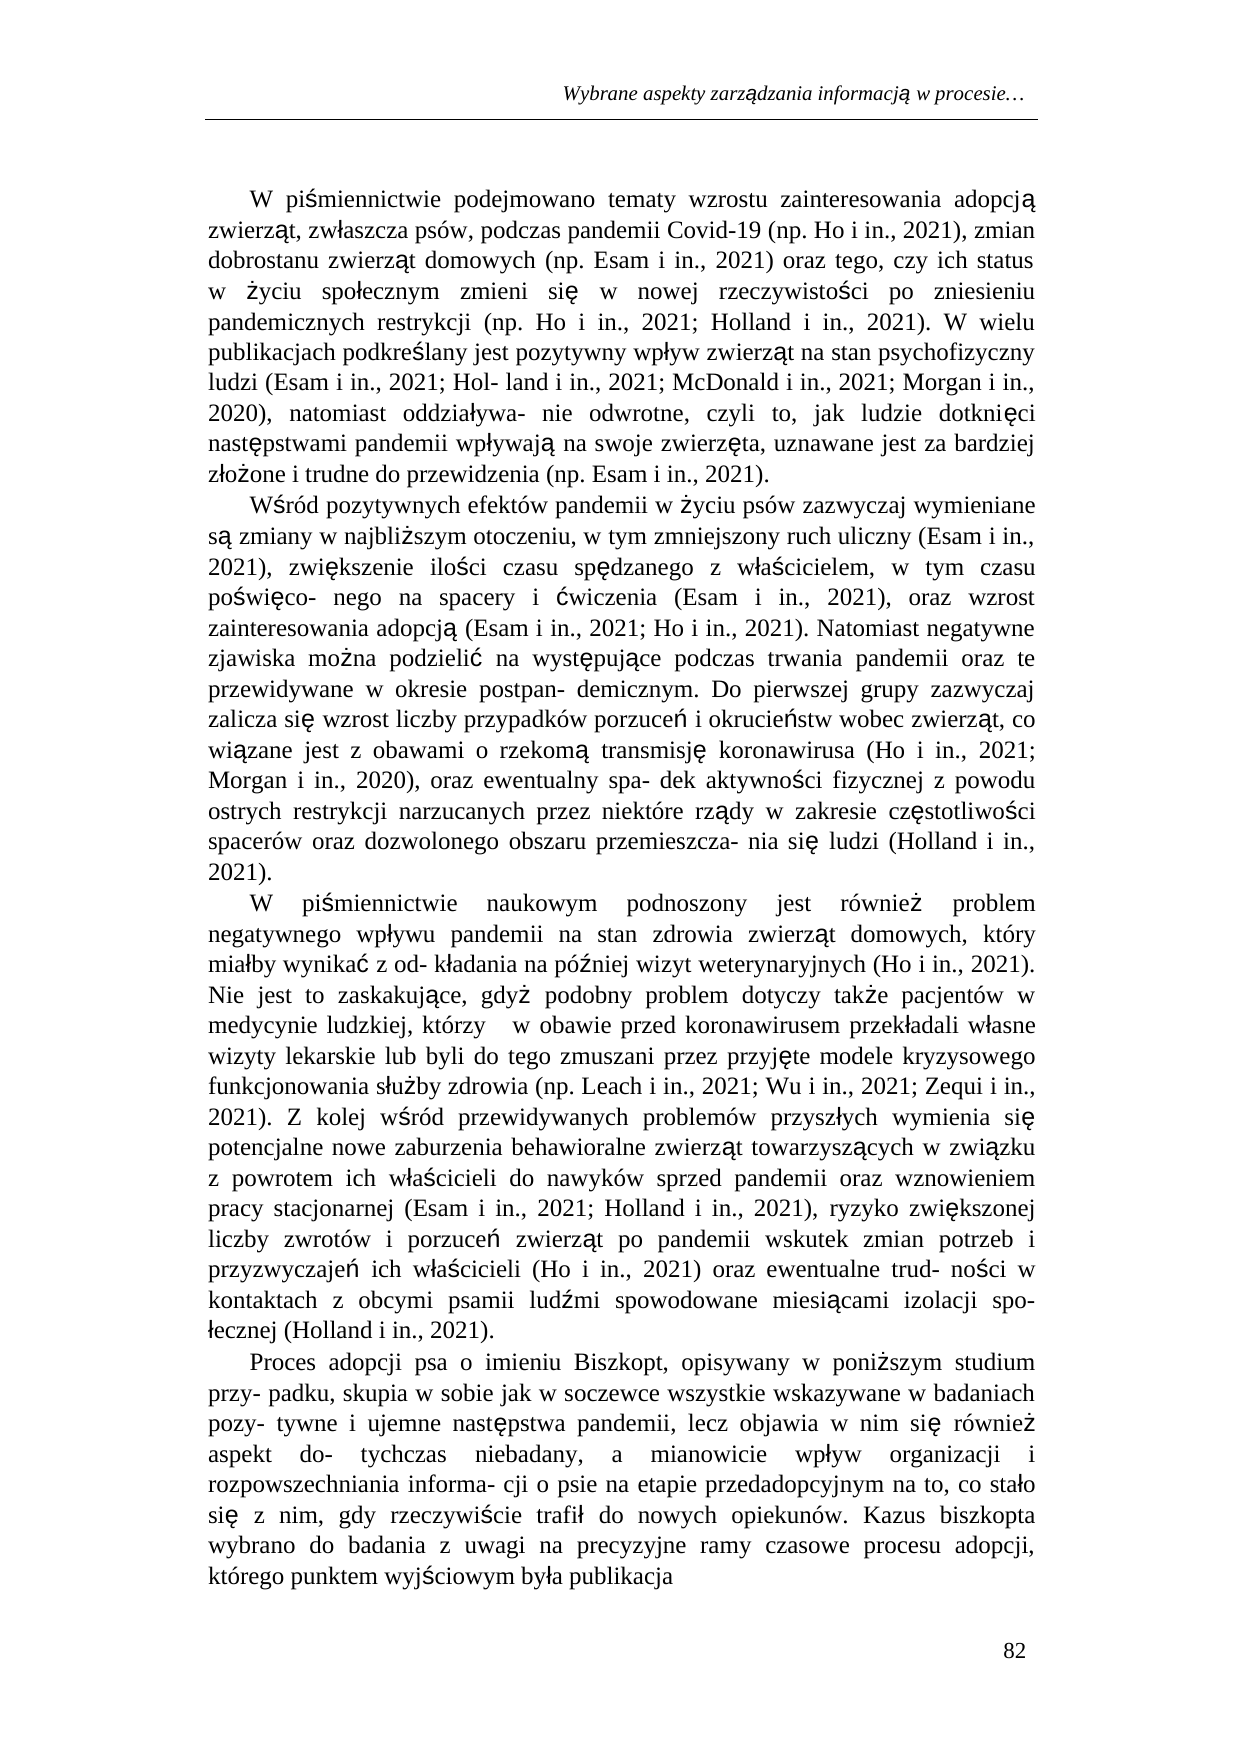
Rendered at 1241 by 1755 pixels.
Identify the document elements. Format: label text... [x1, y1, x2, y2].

text Wśród pozytywnych efektów pandemii w życiu psów zazwyczaj wymieniane są zmiany w najbliższym otoczeniu, w tym zmniejszony ruch uliczny (Esam i in., 2021), zwiększenie ilości czasu spędzanego z właścicielem, w tym czasu poświęco- nego na spacery i ćwiczenia (Esam i in., 2021), oraz wzrost zainteresowania adopcją (Esam i in., 2021; Ho i in., 2021). Natomiast negatywne zjawiska można podzielić na występujące podczas trwania pandemii oraz te przewidywane w okresie postpan- demicznym. Do pierwszej grupy zazwyczaj zalicza się wzrost liczby przypadków porzuceń i okrucieństw wobec zwierząt, co wiązane jest z obawami o rzekomą transmisję koronawirusa (Ho i in., 2021; Morgan i in., 2020), oraz ewentualny spa- dek aktywności fizycznej z powodu ostrych restrykcji narzucanych przez niektóre rządy w zakresie częstotliwości spacerów oraz dozwolonego obszaru przemieszcza- nia się ludzi (Holland i in., 2021). [208, 491, 1035, 885]
text Wybrane aspekty zarządzania informacją w procesie… [562, 81, 1241, 105]
text Proces adopcji psa o imieniu Biszkopt, opisywany w poniższym studium przy- padku, skupia w sobie jak w soczewce wszystkie wskazywane w badaniach pozy- tywne i ujemne następstwa pandemii, lecz objawia w nim się również aspekt do- tychczas niebadany, a mianowicie wpływ organizacji i rozpowszechniania informa- cji o psie na etapie przedadopcyjnym na to, co stało się z nim, gdy rzeczywiście trafił do nowych opiekunów. Kazus biszkopta wybrano do badania z uwagi na precyzyjne ramy czasowe procesu adopcji, którego punktem wyjściowym była publikacja [208, 1347, 1036, 1590]
text W piśmiennictwie podejmowano tematy wzrostu zainteresowania adopcją zwierząt, zwłaszcza psów, podczas pandemii Covid-19 (np. Ho i in., 2021), zmian dobrostanu zwierząt domowych (np. Esam i in., 2021) oraz tego, czy ich status w życiu społecznym zmieni się w nowej rzeczywistości po zniesieniu pandemicznych restrykcji (np. Ho i in., 2021; Holland i in., 2021). W wielu publikacjach podkreślany jest pozytywny wpływ zwierząt na stan psychofizyczny ludzi (Esam i in., 2021; Hol- land i in., 2021; McDonald i in., 2021; Morgan i in., 2020), natomiast oddziaływa- nie odwrotne, czyli to, jak ludzie dotknięci następstwami pandemii wpływają na swoje zwierzęta, uznawane jest za bardziej złożone i trudne do przewidzenia (np. Esam i in., 2021). [208, 184, 1035, 488]
text W piśmiennictwie naukowym podnoszony jest również problem negatywnego wpływu pandemii na stan zdrowia zwierząt domowych, który miałby wynikać z od- kładania na później wizyt weterynaryjnych (Ho i in., 2021). Nie jest to zaskakujące, gdyż podobny problem dotyczy także pacjentów w medycynie ludzkiej, którzy w obawie przed koronawirusem przekładali własne wizyty lekarskie lub byli do tego zmuszani przez przyjęte modele kryzysowego funkcjonowania służby zdrowia (np. Leach i in., 2021; Wu i in., 2021; Zequi i in., 2021). Z kolej wśród przewidywanych problemów przyszłych wymienia się potencjalne nowe zaburzenia behawioralne zwierząt towarzyszących w związku z powrotem ich właścicieli do nawyków sprzed pandemii oraz wznowieniem pracy stacjonarnej (Esam i in., 2021; Holland i in., 2021), ryzyko zwiększonej liczby zwrotów i porzuceń zwierząt po pandemii wskutek zmian potrzeb i przyzwyczajeń ich właścicieli (Ho i in., 2021) oraz ewentualne trud- ności w kontaktach z obcymi psamii ludźmi spowodowane miesiącami izolacji spo- łecznej (Holland i in., 2021). [208, 888, 1036, 1344]
